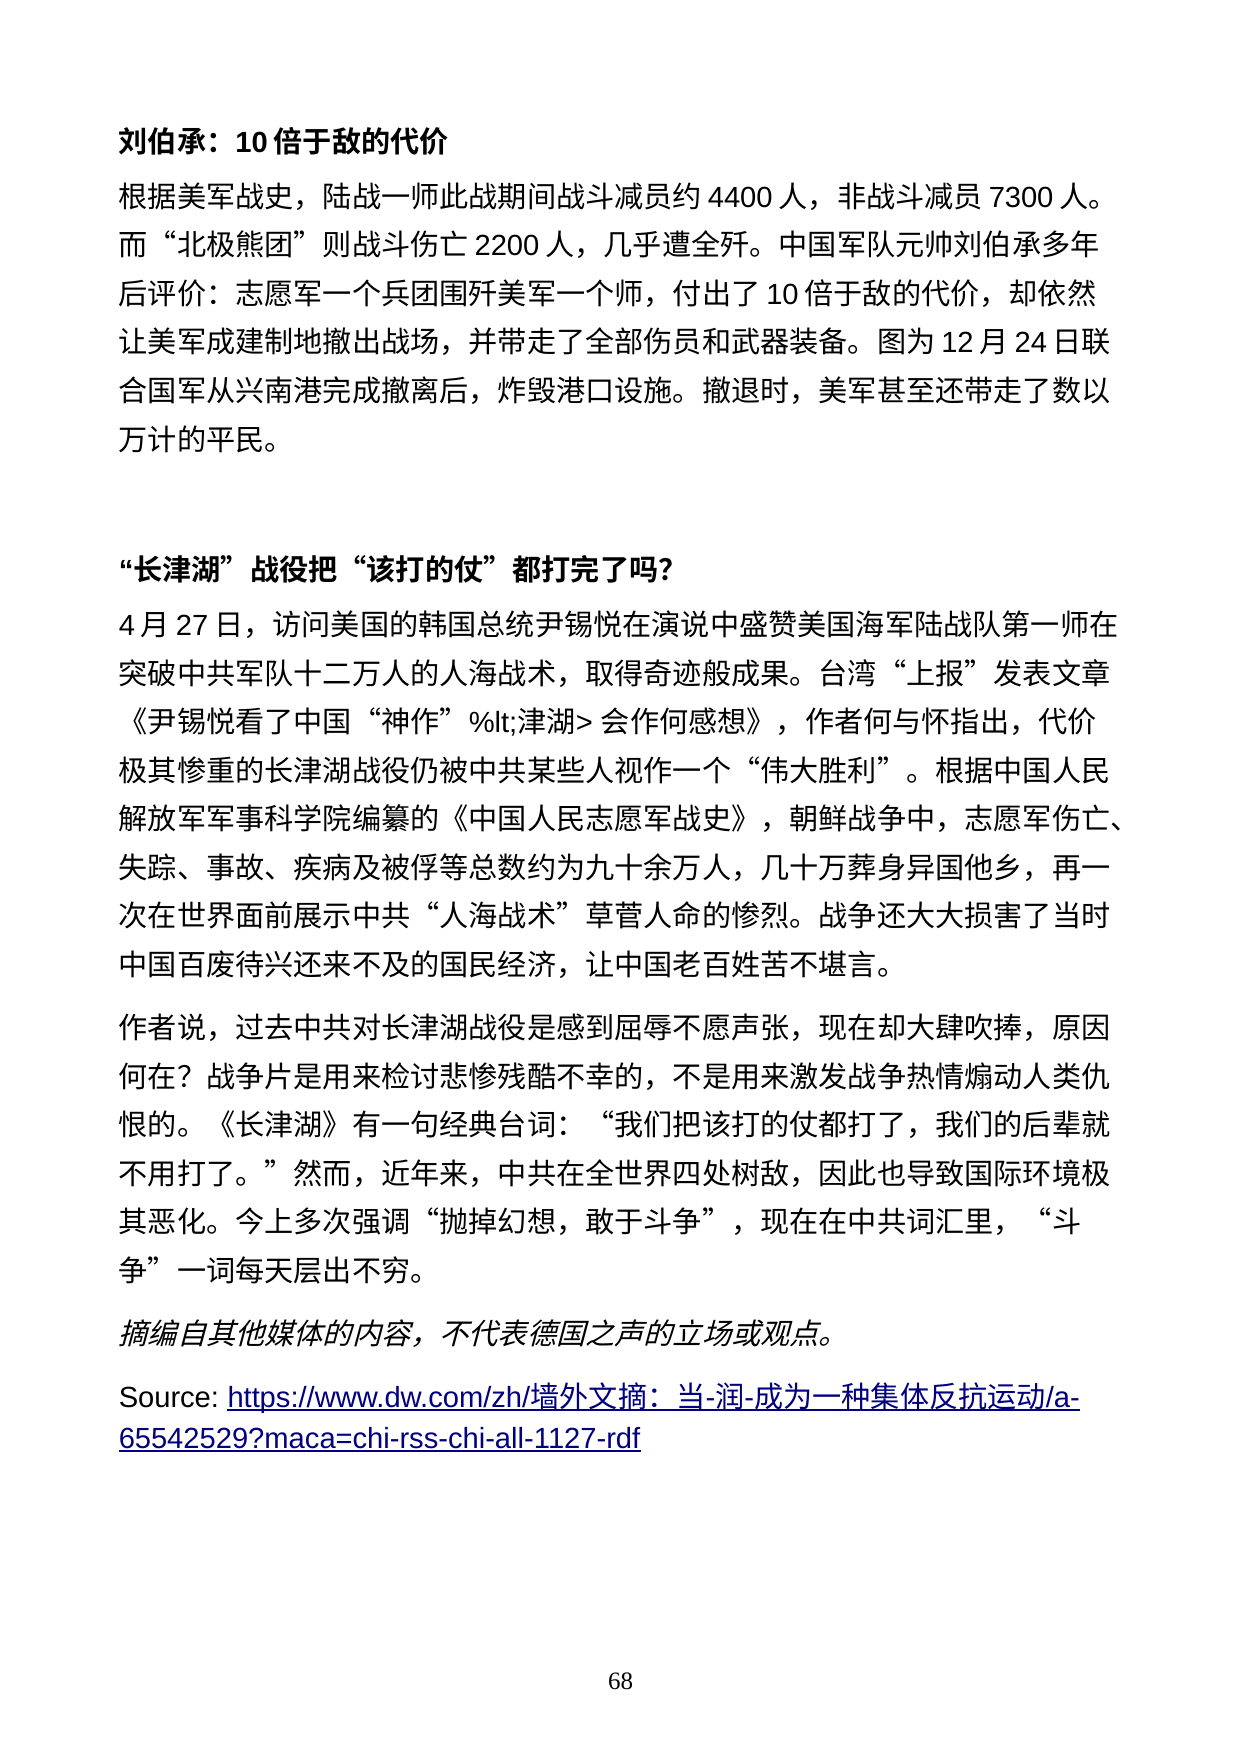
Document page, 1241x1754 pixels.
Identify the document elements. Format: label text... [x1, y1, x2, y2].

text 4月27日，访问美国的韩国总统尹锡悦在演说中盛赞美国海军陆战队第一师在 突破中共军队十二万人的人海战术，取得奇迹般成果。台湾“上报”发表文章《尹锡悦看了中国“神作”%lt;津湖> 会作何感想》，作者何与怀指出，代价极其惨重的长津湖战役仍被中共某些人视作一个“伟大胜利”。根据中国人民解放军军事科学院编纂的《中国人民志愿军战史》，朝鲜战争中，志愿军伤亡、失踪、事故、疾病及被俘等总数约为九十余万人，几十万葬身异国他乡，再一次在世界面前展示中共“人海战术”草菅人命的惨烈。战争还大大损害了当时中国百废待兴还来不及的国民经济，让中国老百姓苦不堪言。 [118, 602, 1122, 984]
subtitle “长津湖”战役把“该打的仗”都打完了吗？ [118, 547, 1122, 589]
subtitle 刘伯承：10倍于敌的代价 [118, 118, 1122, 161]
text 根据美军战史，陆战一师此战期间战斗减员约4400人，非战斗减员7300人。而“北极熊团”则战斗伤亡2200人，几乎遭全歼。中国军队元帅刘伯承多年后评价：志愿军一个兵团围歼美军一个师，付出了10倍于敌的代价，却依然让美军成建制地撤出战场，并带走了全部伤员和武器装备。图为12月24日联合国军从兴南港完成撤离后，炸毁港口设施。撤退时，美军甚至还带走了数以万计的平民。 [118, 173, 1122, 458]
text 摘编自其他媒体的内容，不代表德国之声的立场或观点。 [118, 1310, 1122, 1353]
text Source: https://www.dw.com/zh/墙外文摘：当-润-成为一种集体反抗运动/a-65542529?maca=chi-rss-chi-all-1127-rdf [118, 1373, 1122, 1454]
text 作者说，过去中共对长津湖战役是感到屈辱不愿声张，现在却大肆吹捧，原因何在？战争片是用来检讨悲惨残酷不幸的，不是用来激发战争热情煽动人类仇恨的。《长津湖》有一句经典台词：“我们把该打的仗都打了，我们的后辈就不用打了。”然而，近年来，中共在全世界四处树敌，因此也导致国际环境极其恶化。今上多次强调“抛掉幻想，敢于斗争”，现在在中共词汇里，“斗争”一词每天层出不穷。 [118, 1004, 1122, 1289]
